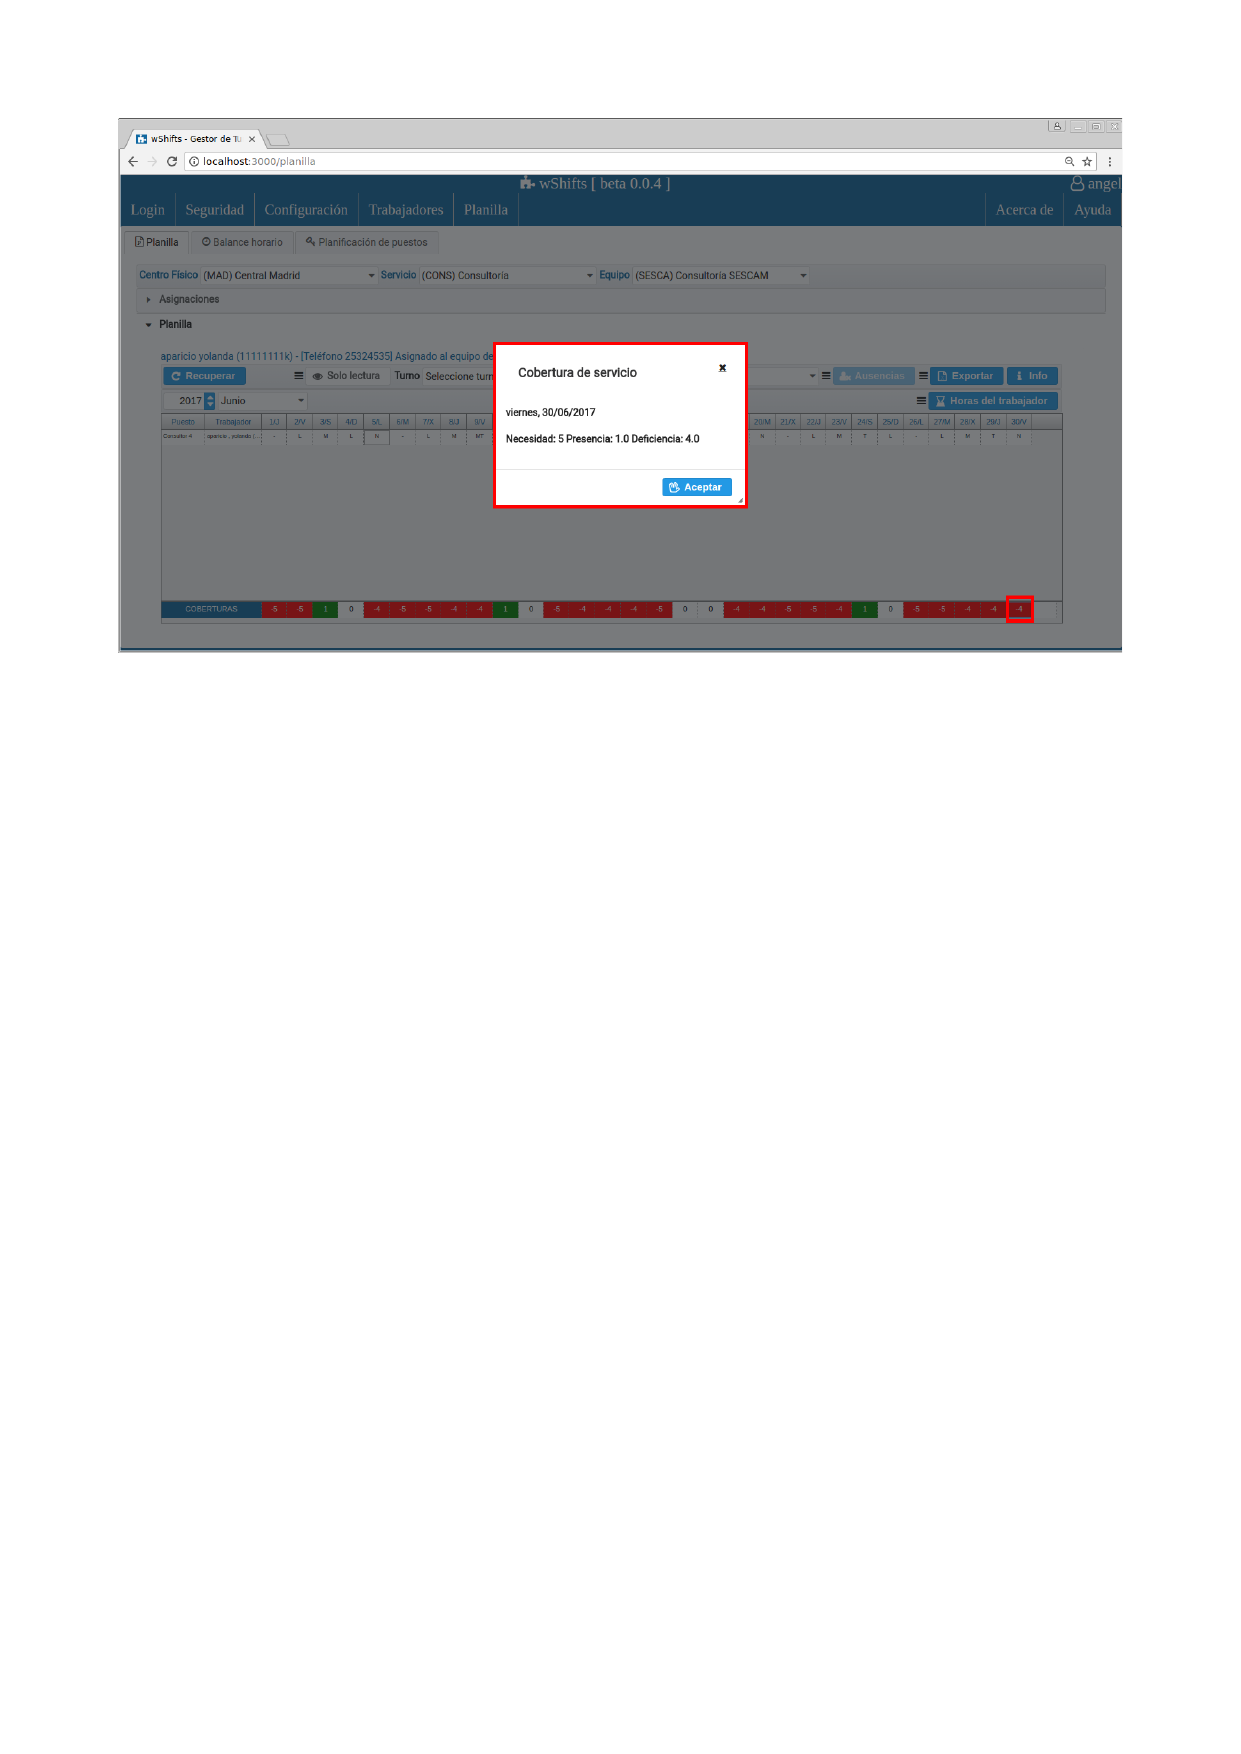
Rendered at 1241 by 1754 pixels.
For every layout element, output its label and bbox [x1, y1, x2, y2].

picture [118, 118, 1123, 653]
